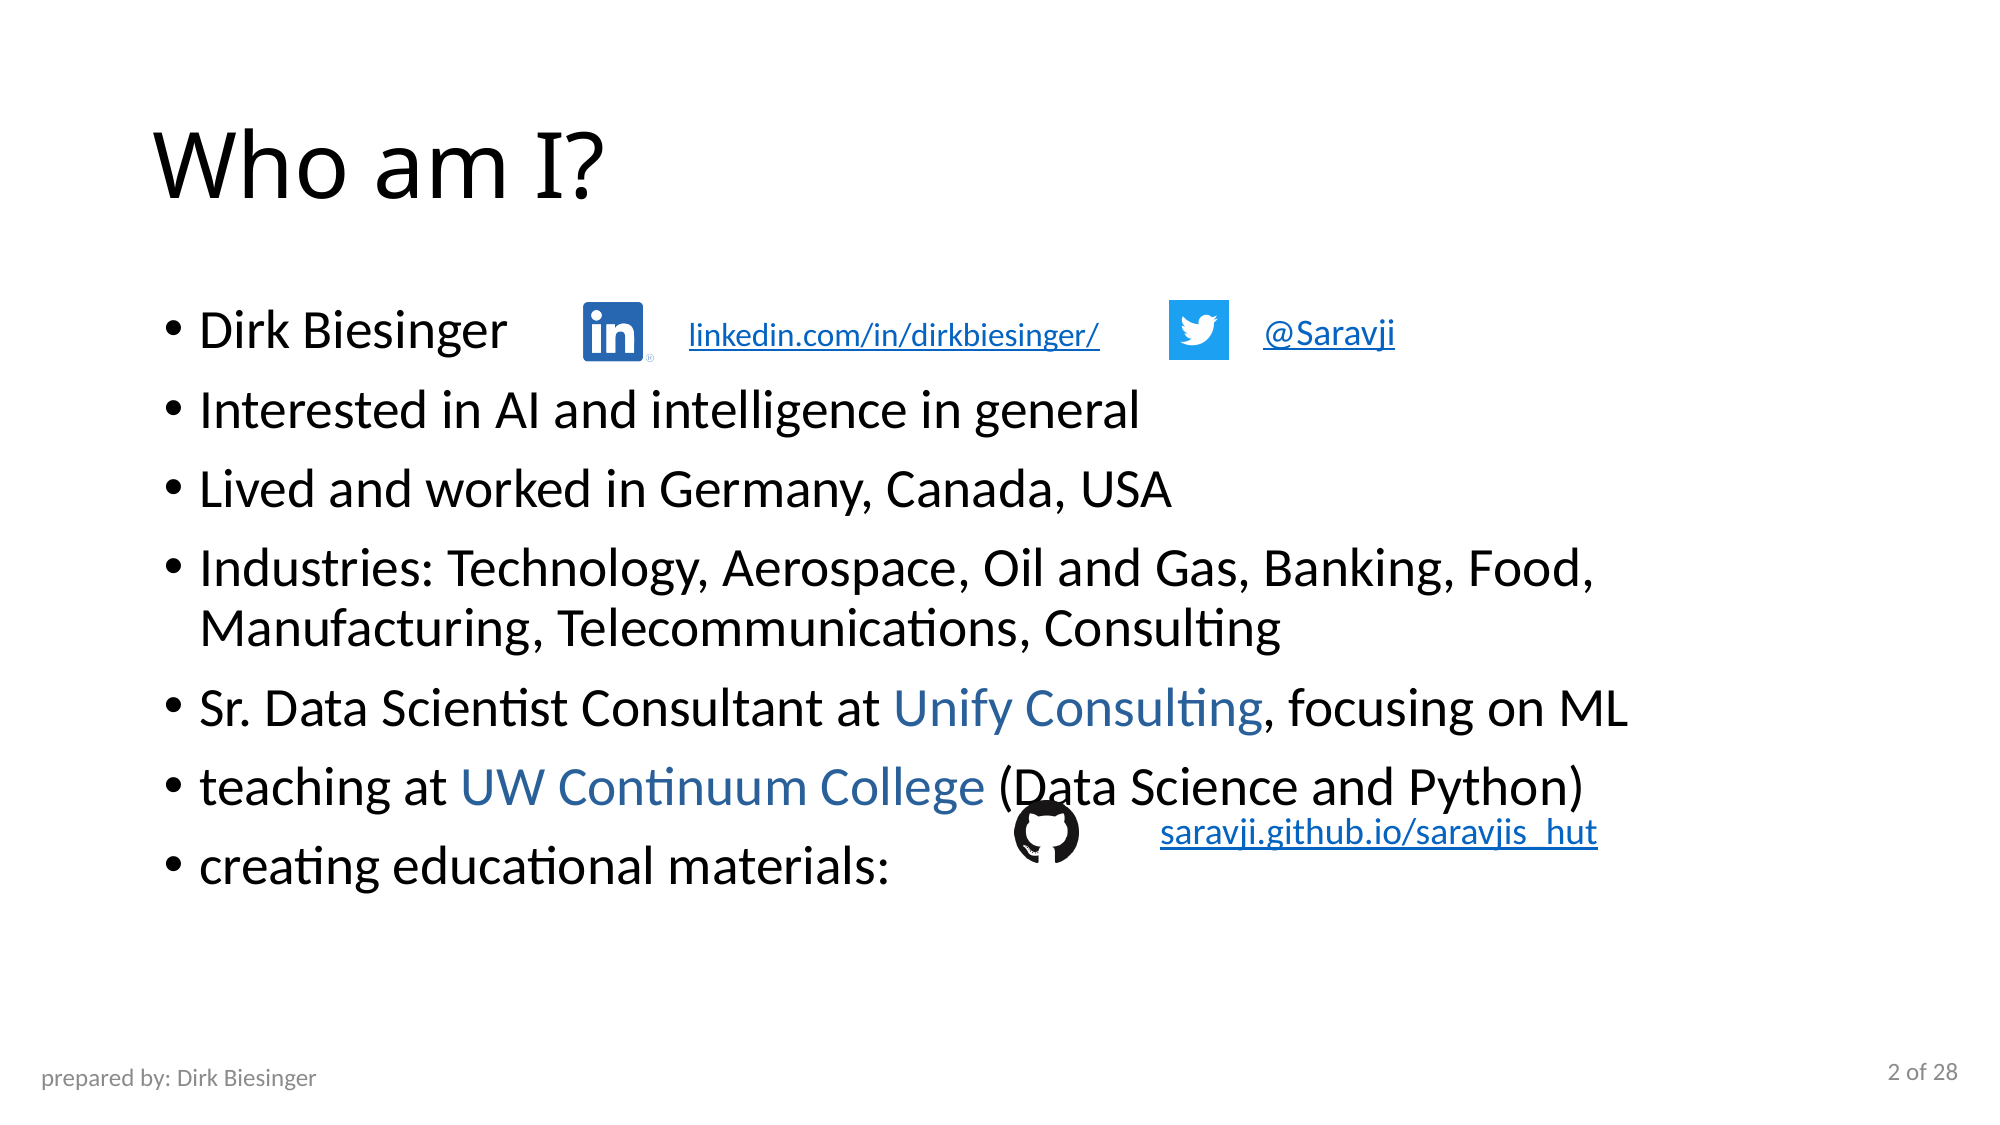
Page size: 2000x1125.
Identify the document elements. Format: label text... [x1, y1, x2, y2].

picture [1169, 300, 1229, 360]
text_box saravji.github.io/saravjis_hut [1145, 799, 1614, 860]
picture [583, 302, 654, 362]
text_box linkedin.com/in/dirkbiesinger/ [673, 305, 1115, 361]
list Dirk Biesinger Interested in AI and intelligence in general Lived and worked in Germany, Canada, USA Industries: Technology, Aerospace, Oil and Gas, Banking, Food, Manufacturing, Telecommunications, Consulting Sr. Data Scientist Consultant at Unify Consulting, focusing on ML teaching at UW Continuum College (Data Science and Python) creating educational materials: [148, 293, 1874, 907]
text_box @Saravji [1247, 300, 1411, 360]
picture [1014, 799, 1079, 864]
title Who am I? [137, 59, 1862, 278]
